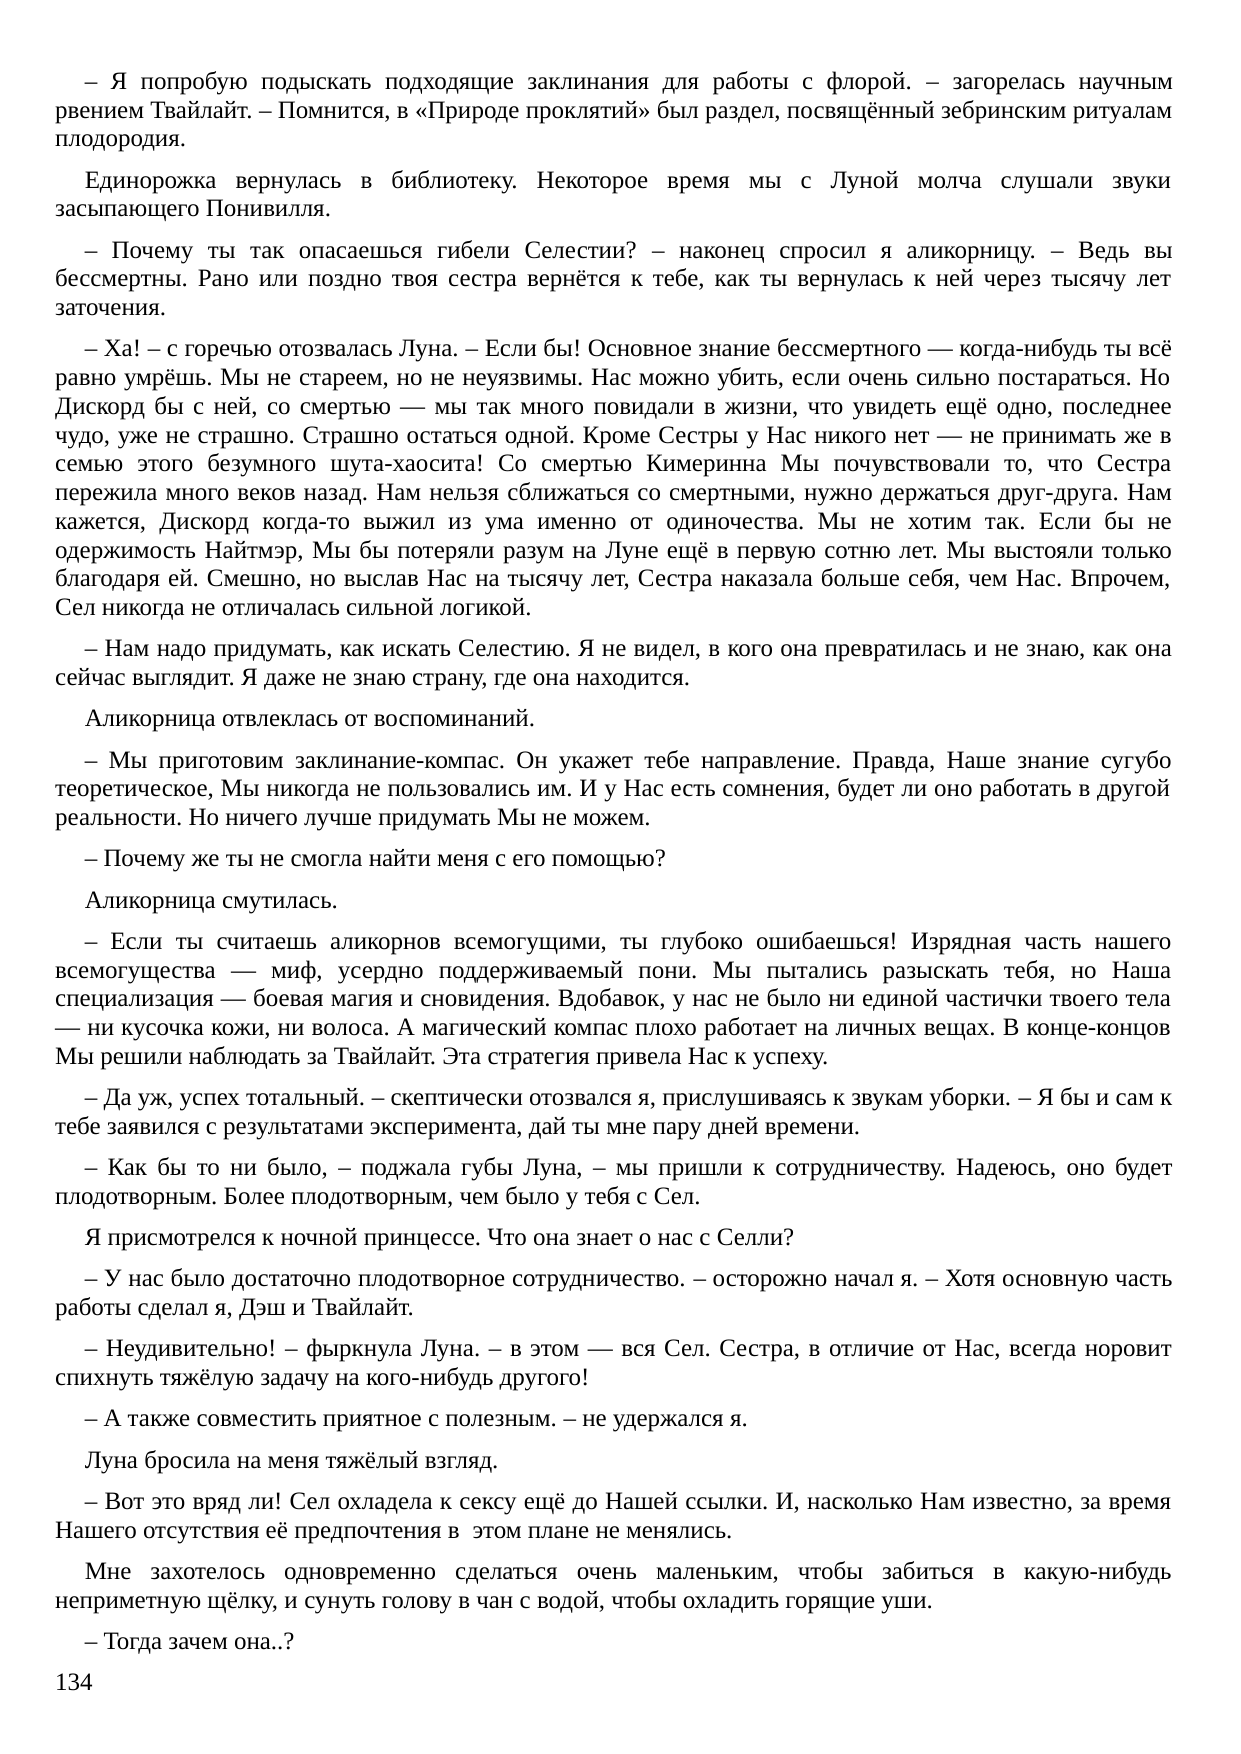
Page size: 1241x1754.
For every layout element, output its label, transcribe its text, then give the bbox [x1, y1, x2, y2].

text – Почему же ты не смогла найти меня с его помощью? [55, 843, 1173, 872]
text – Ха! – с горечью отозвалась Луна. – Если бы! Основное знание бессмертного — когда-нибудь ты всё равно умрёшь. Мы не стареем, но не неуязвимы. Нас можно убить, если очень сильно постараться. Но Дискорд бы с ней, со смертью — мы так много повидали в жизни, что увидеть ещё одно, последнее чудо, уже не страшно. Страшно остаться одной. Кроме Сестры у Нас никого нет — не принимать же в семью этого безумного шута-хаосита! Со смертью Кимеринна Мы почувствовали то, что Сестра пережила много веков назад. Нам нельзя сближаться со смертными, нужно держаться друг-друга. Нам кажется, Дискорд когда-то выжил из ума именно от одиночества. Мы не хотим так. Если бы не одержимость Найтмэр, Мы бы потеряли разум на Луне ещё в первую сотню лет. Мы выстояли только благодаря ей. Смешно, но выслав Нас на тысячу лет, Сестра наказала больше себя, чем Нас. Впрочем, Сел никогда не отличалась сильной логикой. [55, 333, 1173, 621]
text – Мы приготовим заклинание-компас. Он укажет тебе направление. Правда, Наше знание сугубо теоретическое, Мы никогда не пользовались им. И у Нас есть сомнения, будет ли оно работать в другой реальности. Но ничего лучше придумать Мы не можем. [55, 745, 1173, 831]
text – Как бы то ни было, – поджала губы Луна, – мы пришли к сотрудничеству. Надеюсь, оно будет плодотворным. Более плодотворным, чем было у тебя с Сел. [55, 1152, 1173, 1210]
text – Я попробую подыскать подходящие заклинания для работы с флорой. – загорелась научным рвением Твайлайт. – Помнится, в «Природе проклятий» был раздел, посвящённый зебринским ритуалам плодородия. [55, 66, 1173, 152]
text – Вот это вряд ли! Сел охладела к сексу ещё до Нашей ссылки. И, насколько Нам известно, за время Нашего отсутствия её предпочтения в этом плане не менялись. [55, 1486, 1173, 1543]
text Мне захотелось одновременно сделаться очень маленьким, чтобы забиться в какую-нибудь неприметную щёлку, и сунуть голову в чан с водой, чтобы охладить горящие уши. [55, 1556, 1173, 1613]
text Я присмотрелся к ночной принцессе. Что она знает о нас с Селли? [55, 1222, 1173, 1251]
text Единорожка вернулась в библиотеку. Некоторое время мы с Луной молча слушали звуки засыпающего Понивилля. [55, 165, 1173, 222]
text – Да уж, успех тотальный. – скептически отозвался я, прислушиваясь к звукам уборки. – Я бы и сам к тебе заявился с результатами эксперимента, дай ты мне пару дней времени. [55, 1082, 1173, 1140]
text – Неудивительно! – фыркнула Луна. – в этом — вся Сел. Сестра, в отличие от Нас, всегда норовит спихнуть тяжёлую задачу на кого-нибудь другого! [55, 1333, 1173, 1391]
text – Если ты считаешь аликорнов всемогущими, ты глубоко ошибаешься! Изрядная часть нашего всемогущества — миф, усердно поддерживаемый пони. Мы пытались разыскать тебя, но Наша специализация — боевая магия и сновидения. Вдобавок, у нас не было ни единой частички твоего тела — ни кусочка кожи, ни волоса. А магический компас плохо работает на личных вещах. В конце-концов Мы решили наблюдать за Твайлайт. Эта стратегия привела Нас к успеху. [55, 926, 1173, 1070]
text – Почему ты так опасаешься гибели Селестии? – наконец спросил я аликорницу. – Ведь вы бессмертны. Рано или поздно твоя сестра вернётся к тебе, как ты вернулась к ней через тысячу лет заточения. [55, 235, 1173, 321]
text – А также совместить приятное с полезным. – не удержался я. [55, 1403, 1173, 1432]
text Аликорница смутилась. [55, 885, 1173, 913]
text Луна бросила на меня тяжёлый взгляд. [55, 1445, 1173, 1473]
text – Нам надо придумать, как искать Селестию. Я не видел, в кого она превратилась и не знаю, как она сейчас выглядит. Я даже не знаю страну, где она находится. [55, 633, 1173, 691]
text – У нас было достаточно плодотворное сотрудничество. – осторожно начал я. – Хотя основную часть работы сделал я, Дэш и Твайлайт. [55, 1263, 1173, 1321]
text – Тогда зачем она..? [55, 1626, 1173, 1655]
text Аликорница отвлеклась от воспоминаний. [55, 703, 1173, 732]
